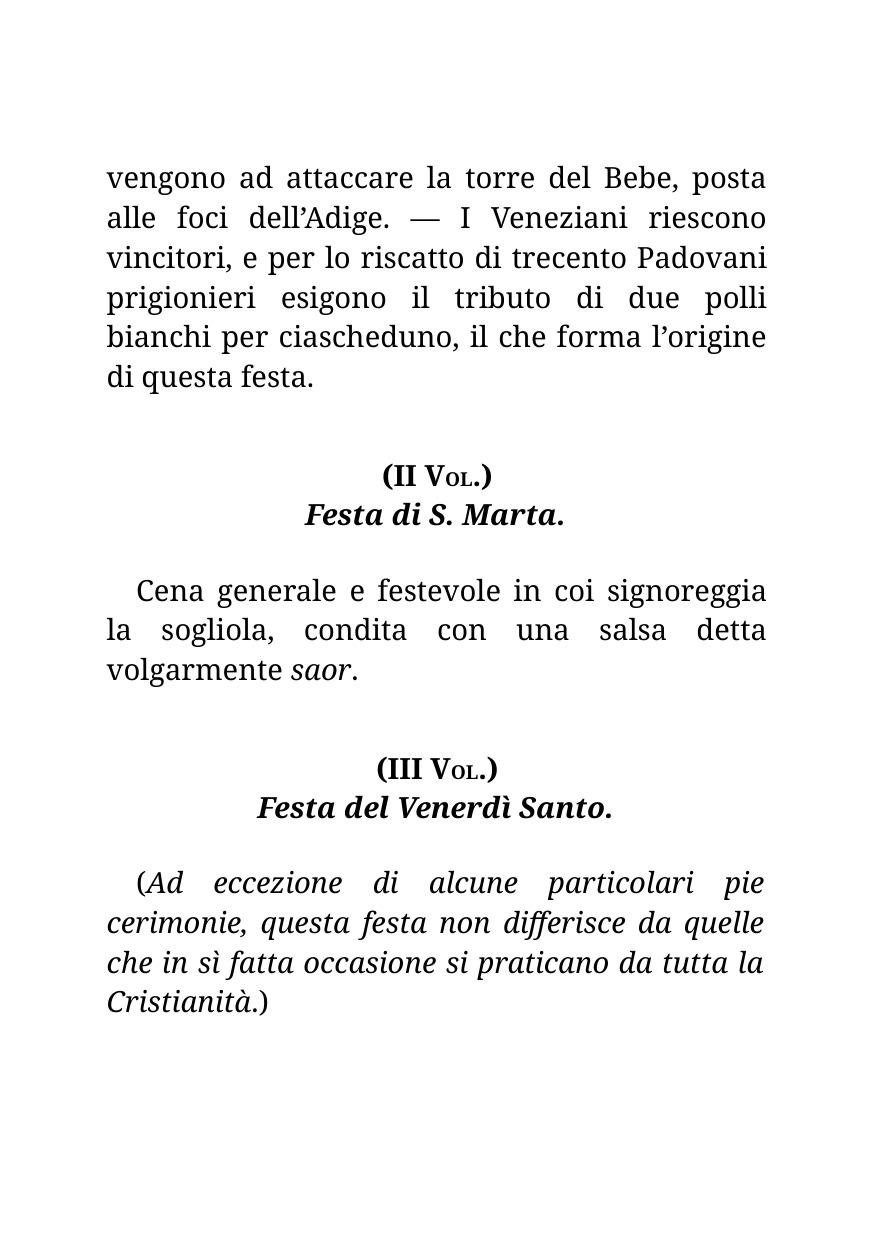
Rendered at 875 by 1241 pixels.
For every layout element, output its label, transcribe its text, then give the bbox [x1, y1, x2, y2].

list (III Vol.) Festa del Venerdì Santo. [106, 748, 768, 827]
text (Ad eccezione di alcune particolari pie cerimonie, questa festa non differisce da quelle che in sì fatta occasione si praticano da tutta la Cristianità.) [106, 863, 768, 1021]
text vengono ad attaccare la torre del Bebe, posta alle foci dell’Adige. –– I Veneziani riescono vincitori, e per lo riscatto di trecento Padovani prigionieri esigono il tributo di due polli bianchi per ciascheduno, il che forma l’origine di questa festa. [106, 158, 768, 396]
list (II Vol.) Festa di S. Marta. [106, 455, 768, 534]
text Cena generale e festevole in coi signoreggia la sogliola, condita con una salsa detta volgarmente saor. [106, 570, 768, 689]
